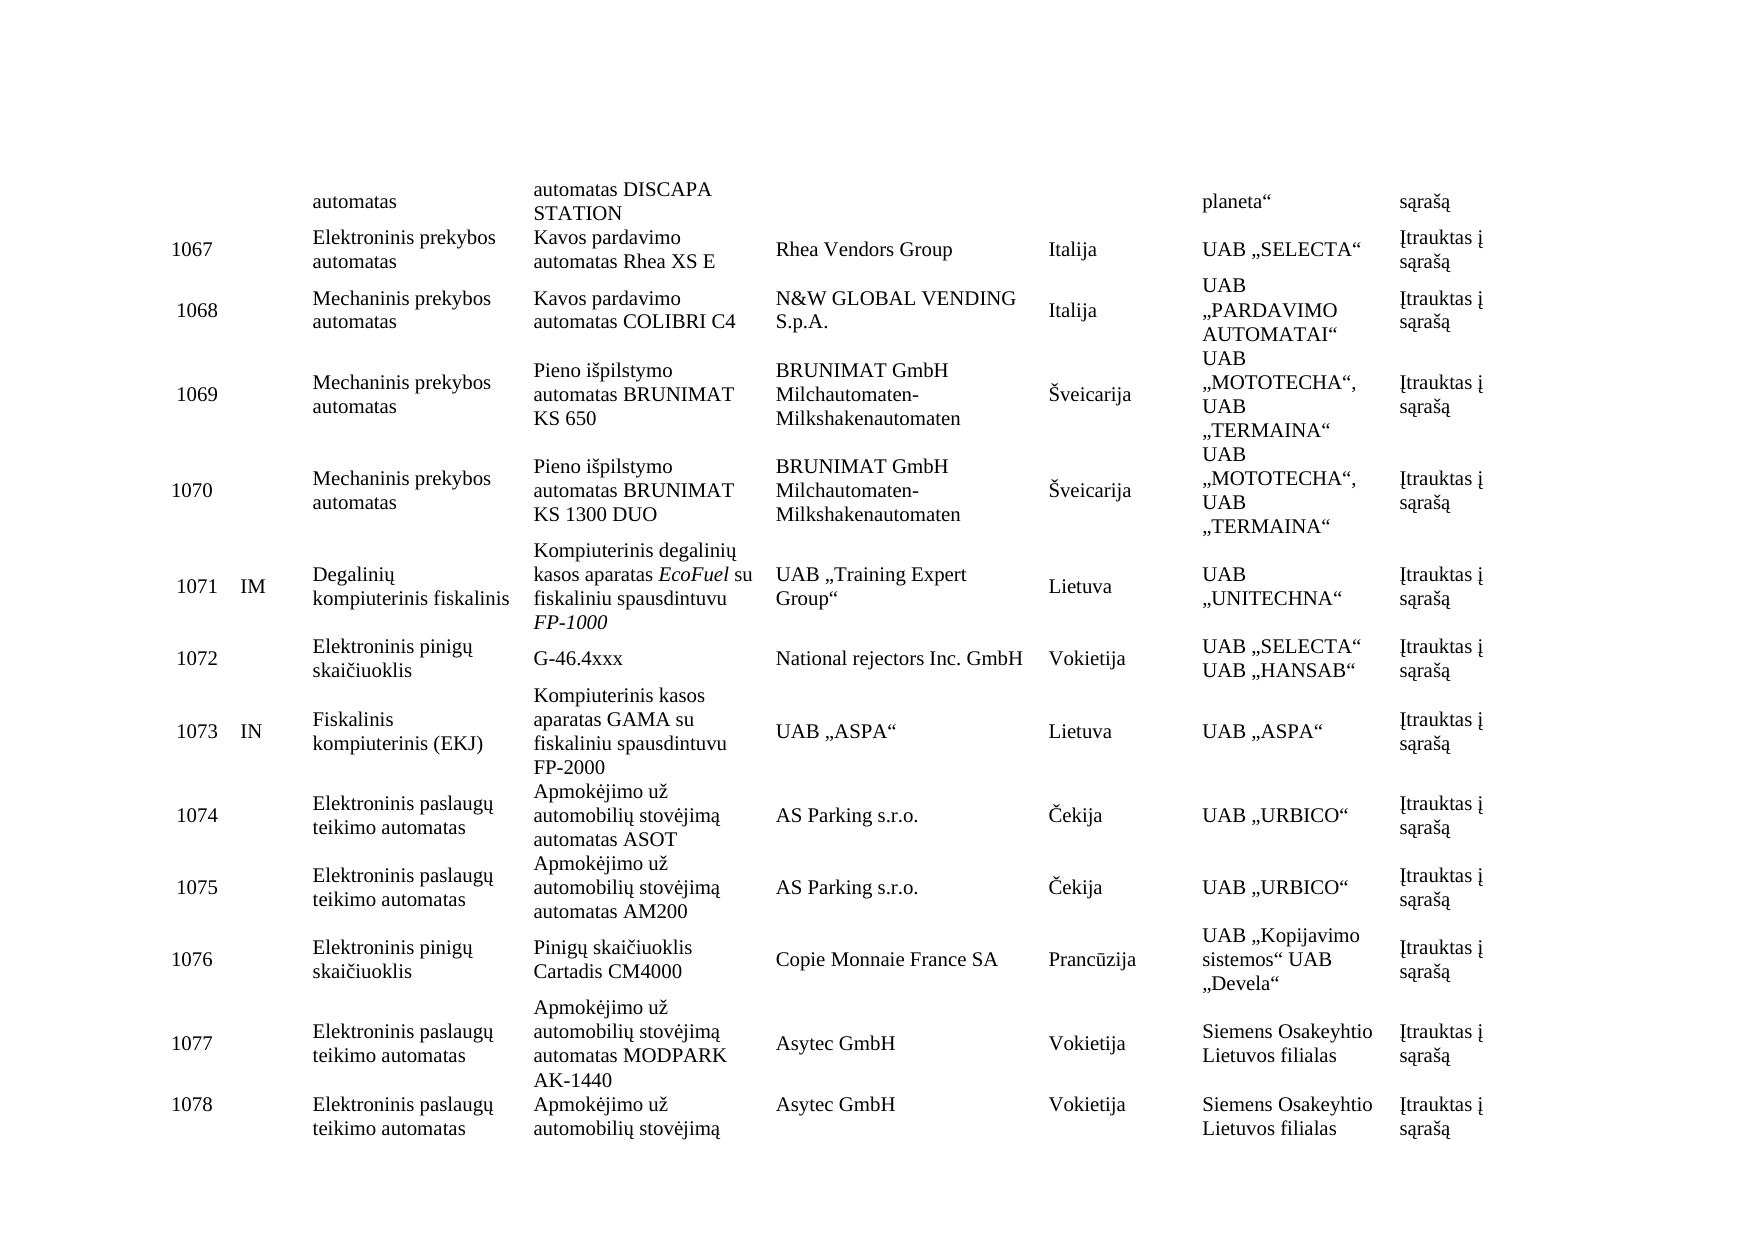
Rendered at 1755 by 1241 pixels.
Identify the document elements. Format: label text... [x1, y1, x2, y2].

table_cell 1068 [100, 274, 229, 346]
table_cell Kavos pardavimo automatas Rhea XS E [522, 225, 764, 273]
table_cell Lietuva [1037, 538, 1191, 634]
table_cell Degalinių kompiuterinis fiskalinis [301, 538, 522, 634]
table_cell Įtrauktas į sąrašą [1388, 923, 1536, 995]
table_cell UAB „Training Expert Group“ [764, 538, 1037, 634]
table_cell 1067 [100, 225, 229, 273]
table_cell Lietuva [1037, 683, 1191, 779]
table_cell Kavos pardavimo automatas COLIBRI C4 [522, 274, 764, 346]
table_cell Įtrauktas į sąrašą [1388, 538, 1536, 634]
table_cell Vokietija [1037, 995, 1191, 1092]
table_cell UAB „UNITECHNA“ [1191, 538, 1388, 634]
table_cell Elektroninis pinigų skaičiuoklis [301, 634, 522, 682]
table_cell [229, 346, 301, 442]
table_cell [229, 779, 301, 851]
table_cell IN [229, 683, 301, 779]
table_cell UAB „ASPA“ [764, 683, 1037, 779]
table_cell Apmokėjimo už automobilių stovėjimą automatas AM200 [522, 851, 764, 923]
table_cell [229, 995, 301, 1092]
table_cell BRUNIMAT GmbH Milchautomaten-Milkshakenautomaten [764, 442, 1037, 538]
table_cell G-46.4xxx [522, 634, 764, 682]
table_cell Šveicarija [1037, 346, 1191, 442]
table_cell Pinigų skaičiuoklis Cartadis CM4000 [522, 923, 764, 995]
table_cell 1069 [100, 346, 229, 442]
table_cell Elektroninis pinigų skaičiuoklis [301, 923, 522, 995]
table_cell Kompiuterinis kasos aparatas GAMA su fiskaliniu spausdintuvu FP-2000 [522, 683, 764, 779]
table_cell Įtrauktas į sąrašą [1388, 274, 1536, 346]
table_cell Įtrauktas į sąrašą [1388, 683, 1536, 779]
table_cell UAB „PARDAVIMO AUTOMATAI“ [1191, 274, 1388, 346]
table_cell UAB „SELECTA“ [1191, 225, 1388, 273]
table_cell BRUNIMAT GmbH Milchautomaten-Milkshakenautomaten [764, 346, 1037, 442]
table_cell Italija [1037, 274, 1191, 346]
table_cell Copie Monnaie France SA [764, 923, 1037, 995]
table_cell Vokietija [1037, 634, 1191, 682]
table_cell [229, 225, 301, 273]
table_cell automatas DISCAPA STATION [522, 177, 764, 225]
table_cell Apmokėjimo už automobilių stovėjimą automatas ASOT [522, 779, 764, 851]
table_cell [229, 851, 301, 923]
table_cell [100, 177, 229, 225]
table_cell 1072 [100, 634, 229, 682]
table_cell Elektroninis paslaugų teikimo automatas [301, 995, 522, 1092]
table_cell planeta“ [1191, 177, 1388, 225]
table_cell UAB „MOTOTECHA“, UAB „TERMAINA“ [1191, 442, 1388, 538]
table_cell Siemens Osakeyhtio Lietuvos filialas [1191, 995, 1388, 1092]
table_cell Įtrauktas į sąrašą [1388, 442, 1536, 538]
table_cell Rhea Vendors Group [764, 225, 1037, 273]
table_cell [229, 1092, 301, 1140]
table_cell Įtrauktas į sąrašą [1388, 634, 1536, 682]
table_cell UAB „URBICO“ [1191, 851, 1388, 923]
table_cell 1071 [100, 538, 229, 634]
table_cell Mechaninis prekybos automatas [301, 346, 522, 442]
table_cell UAB „Kopijavimo sistemos“ UAB „Devela“ [1191, 923, 1388, 995]
table_cell AS Parking s.r.o. [764, 779, 1037, 851]
table_cell 1078 [100, 1092, 229, 1140]
table_cell Vokietija [1037, 1092, 1191, 1140]
table_cell Elektroninis paslaugų teikimo automatas [301, 779, 522, 851]
table_cell Pieno išpilstymo automatas BRUNIMAT KS 650 [522, 346, 764, 442]
table_cell Čekija [1037, 851, 1191, 923]
table_cell AS Parking s.r.o. [764, 851, 1037, 923]
table_cell Įtrauktas į sąrašą [1388, 779, 1536, 851]
table_cell [229, 923, 301, 995]
table_cell Įtrauktas į sąrašą [1388, 995, 1536, 1092]
table_cell UAB „MOTOTECHA“, UAB „TERMAINA“ [1191, 346, 1388, 442]
table_cell Prancūzija [1037, 923, 1191, 995]
table_cell Apmokėjimo už automobilių stovėjimą automatas MODPARK AK-1440 [522, 995, 764, 1092]
table_cell Elektroninis prekybos automatas [301, 225, 522, 273]
table_cell Asytec GmbH [764, 1092, 1037, 1140]
table_cell 1075 [100, 851, 229, 923]
table_cell N&W GLOBAL VENDING S.p.A. [764, 274, 1037, 346]
table_cell [229, 274, 301, 346]
table_cell Kompiuterinis degalinių kasos aparatas EcoFuel su fiskaliniu spausdintuvu FP-1000 [522, 538, 764, 634]
table_cell Asytec GmbH [764, 995, 1037, 1092]
table_cell 1076 [100, 923, 229, 995]
table_cell Fiskalinis kompiuterinis (EKJ) [301, 683, 522, 779]
table_cell 1070 [100, 442, 229, 538]
table_cell Apmokėjimo už automobilių stovėjimą [522, 1092, 764, 1140]
table_cell [229, 177, 301, 225]
table_cell National rejectors Inc. GmbH [764, 634, 1037, 682]
table_cell [1037, 177, 1191, 225]
table_cell IM [229, 538, 301, 634]
table_cell Įtrauktas į sąrašą [1388, 851, 1536, 923]
table_cell Įtrauktas į sąrašą [1388, 1092, 1536, 1140]
table_cell [229, 442, 301, 538]
table_cell Elektroninis paslaugų teikimo automatas [301, 851, 522, 923]
table_cell 1073 [100, 683, 229, 779]
table_cell 1074 [100, 779, 229, 851]
table_cell [229, 634, 301, 682]
table_cell sąrašą [1388, 177, 1536, 225]
table_cell UAB „SELECTA“ UAB „HANSAB“ [1191, 634, 1388, 682]
table_cell UAB „URBICO“ [1191, 779, 1388, 851]
table_cell Čekija [1037, 779, 1191, 851]
table_cell Įtrauktas į sąrašą [1388, 346, 1536, 442]
table_cell Siemens Osakeyhtio Lietuvos filialas [1191, 1092, 1388, 1140]
table_cell Elektroninis paslaugų teikimo automatas [301, 1092, 522, 1140]
table_cell Mechaninis prekybos automatas [301, 274, 522, 346]
table_cell [764, 177, 1037, 225]
table_cell Italija [1037, 225, 1191, 273]
table_cell Mechaninis prekybos automatas [301, 442, 522, 538]
table_cell Šveicarija [1037, 442, 1191, 538]
table_cell 1077 [100, 995, 229, 1092]
table_cell automatas [301, 177, 522, 225]
table_cell Įtrauktas į sąrašą [1388, 225, 1536, 273]
table_cell UAB „ASPA“ [1191, 683, 1388, 779]
table_cell Pieno išpilstymo automatas BRUNIMAT KS 1300 DUO [522, 442, 764, 538]
